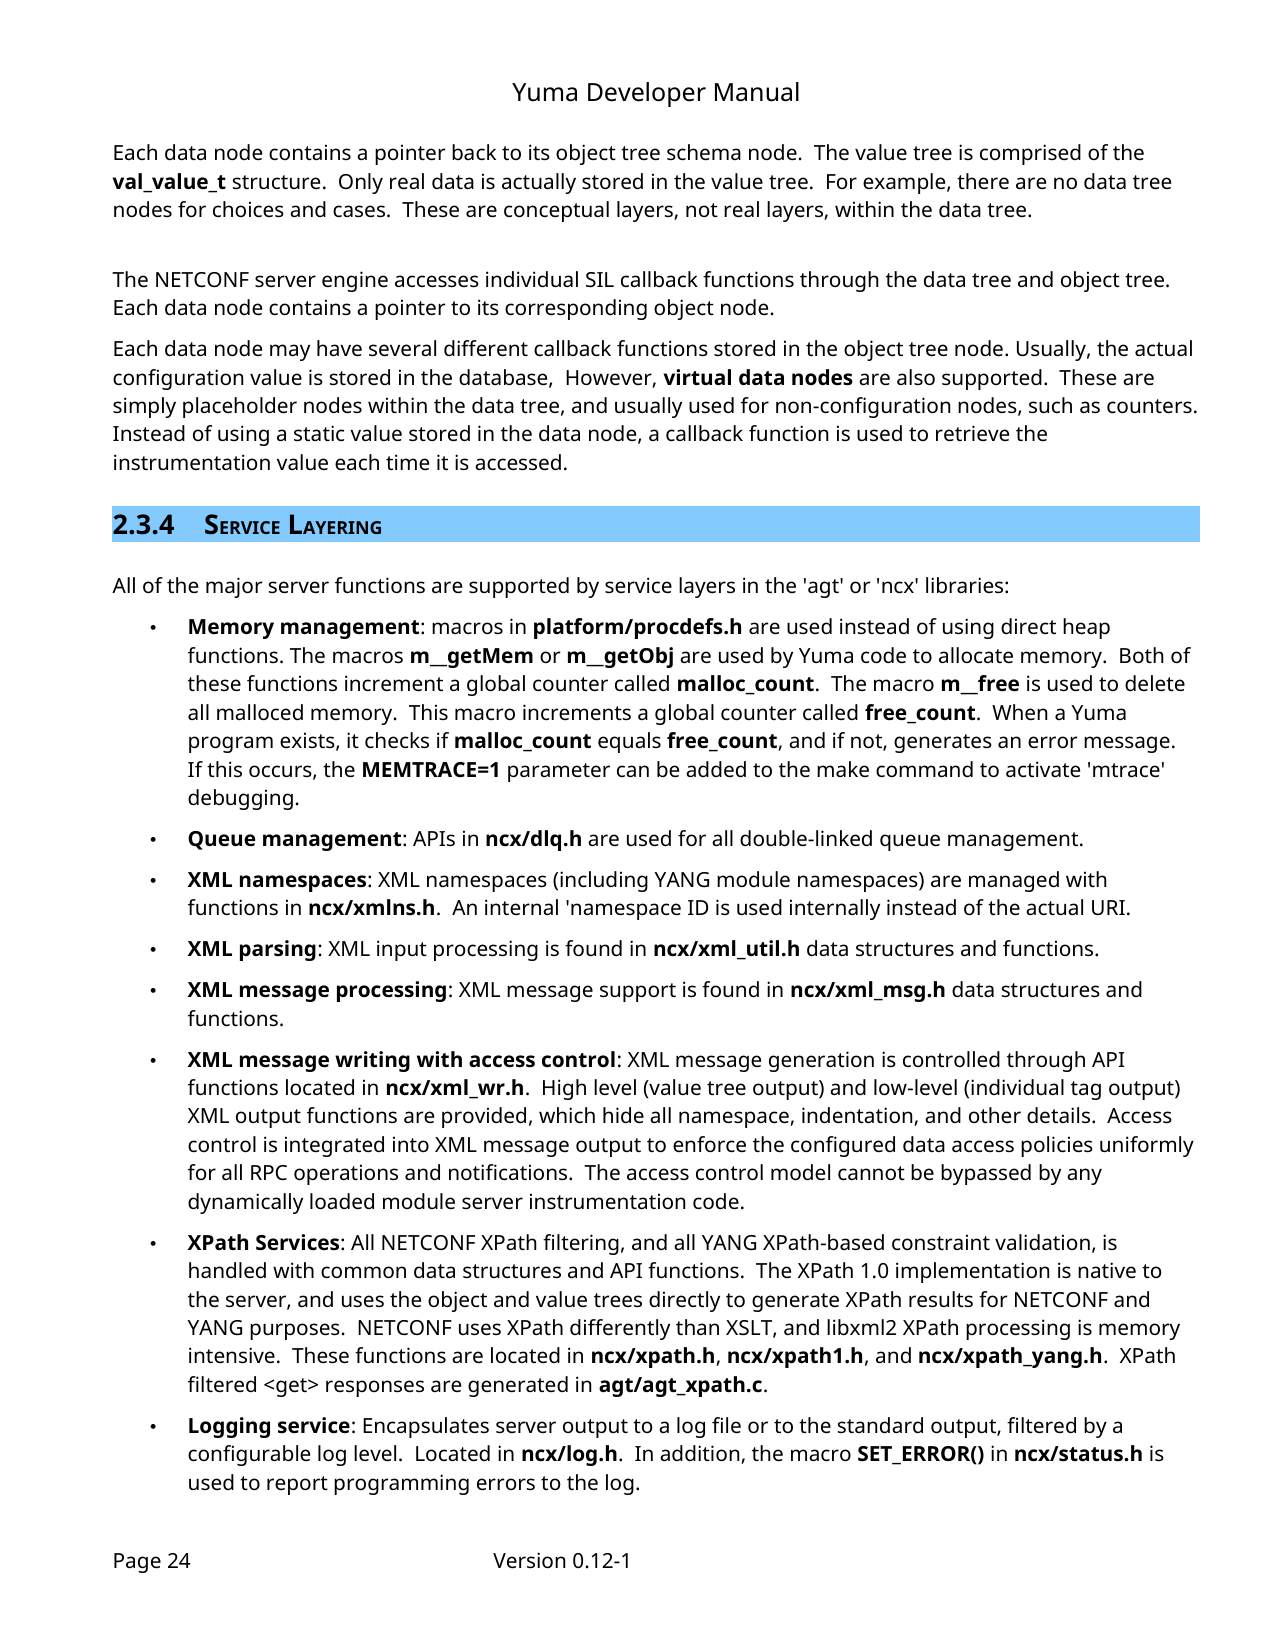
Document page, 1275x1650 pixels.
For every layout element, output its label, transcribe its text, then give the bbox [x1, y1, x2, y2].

list Queue management: APIs in ncx/dlq.h are used for all double-linked queue management. [150, 824, 1200, 852]
subtitle Service Layering [112, 506, 1200, 542]
list XPath Services: All NETCONF XPath filtering, and all YANG XPath-based constraint validation, is handled with common data structures and API functions. The XPath 1.0 implementation is native to the server, and uses the object and value trees directly to generate XPath results for NETCONF and YANG purposes. NETCONF uses XPath differently than XSLT, and libxml2 XPath processing is memory intensive. These functions are located in ncx/xpath.h, ncx/xpath1.h, and ncx/xpath_yang.h. XPath filtered <get> responses are generated in agt/agt_xpath.c. [150, 1228, 1200, 1398]
text The NETCONF server engine accesses individual SIL callback functions through the data tree and object tree. Each data node contains a pointer to its corresponding object node. [112, 265, 1200, 322]
text Each data node may have several different callback functions stored in the object tree node. Usually, the actual configuration value is stored in the database, However, virtual data nodes are also supported. These are simply placeholder nodes within the data tree, and usually used for non-configuration nodes, such as counters. Instead of using a static value stored in the data node, a callback function is used to retrieve the instrumentation value each time it is accessed. [112, 334, 1200, 476]
text All of the major server functions are supported by service layers in the 'agt' or 'ncx' libraries: [112, 572, 1200, 600]
list XML parsing: XML input processing is found in ncx/xml_util.h data structures and functions. [150, 934, 1200, 963]
list Memory management: macros in platform/procdefs.h are used instead of using direct heap functions. The macros m__getMem or m__getObj are used by Yuma code to allocate memory. Both of these functions increment a global counter called malloc_count. The macro m__free is used to delete all malloced memory. This macro increments a global counter called free_count. When a Yuma program exists, it checks if malloc_count equals free_count, and if not, generates an error message. If this occurs, the MEMTRACE=1 parameter can be added to the make command to activate 'mtrace' debugging. [150, 612, 1200, 812]
list XML message processing: XML message support is found in ncx/xml_msg.h data structures and functions. [150, 975, 1200, 1032]
list XML message writing with access control: XML message generation is controlled through API functions located in ncx/xml_wr.h. High level (value tree output) and low-level (individual tag output) XML output functions are provided, which hide all namespace, indentation, and other details. Access control is integrated into XML message output to enforce the configured data access policies uniformly for all RPC operations and notifications. The access control model cannot be bypassed by any dynamically loaded module server instrumentation code. [150, 1045, 1200, 1215]
text Each data node contains a pointer back to its object tree schema node. The value tree is comprised of the val_value_t structure. Only real data is actually stored in the value tree. For example, there are no data tree nodes for choices and cases. These are conceptual layers, not real layers, within the data tree. [112, 138, 1200, 224]
list Logging service: Encapsulates server output to a log file or to the standard output, filtered by a configurable log level. Located in ncx/log.h. In addition, the macro SET_ERROR() in ncx/status.h is used to report programming errors to the log. [150, 1411, 1200, 1496]
list XML namespaces: XML namespaces (including YANG module namespaces) are managed with functions in ncx/xmlns.h. An internal 'namespace ID is used internally instead of the actual URI. [150, 865, 1200, 922]
